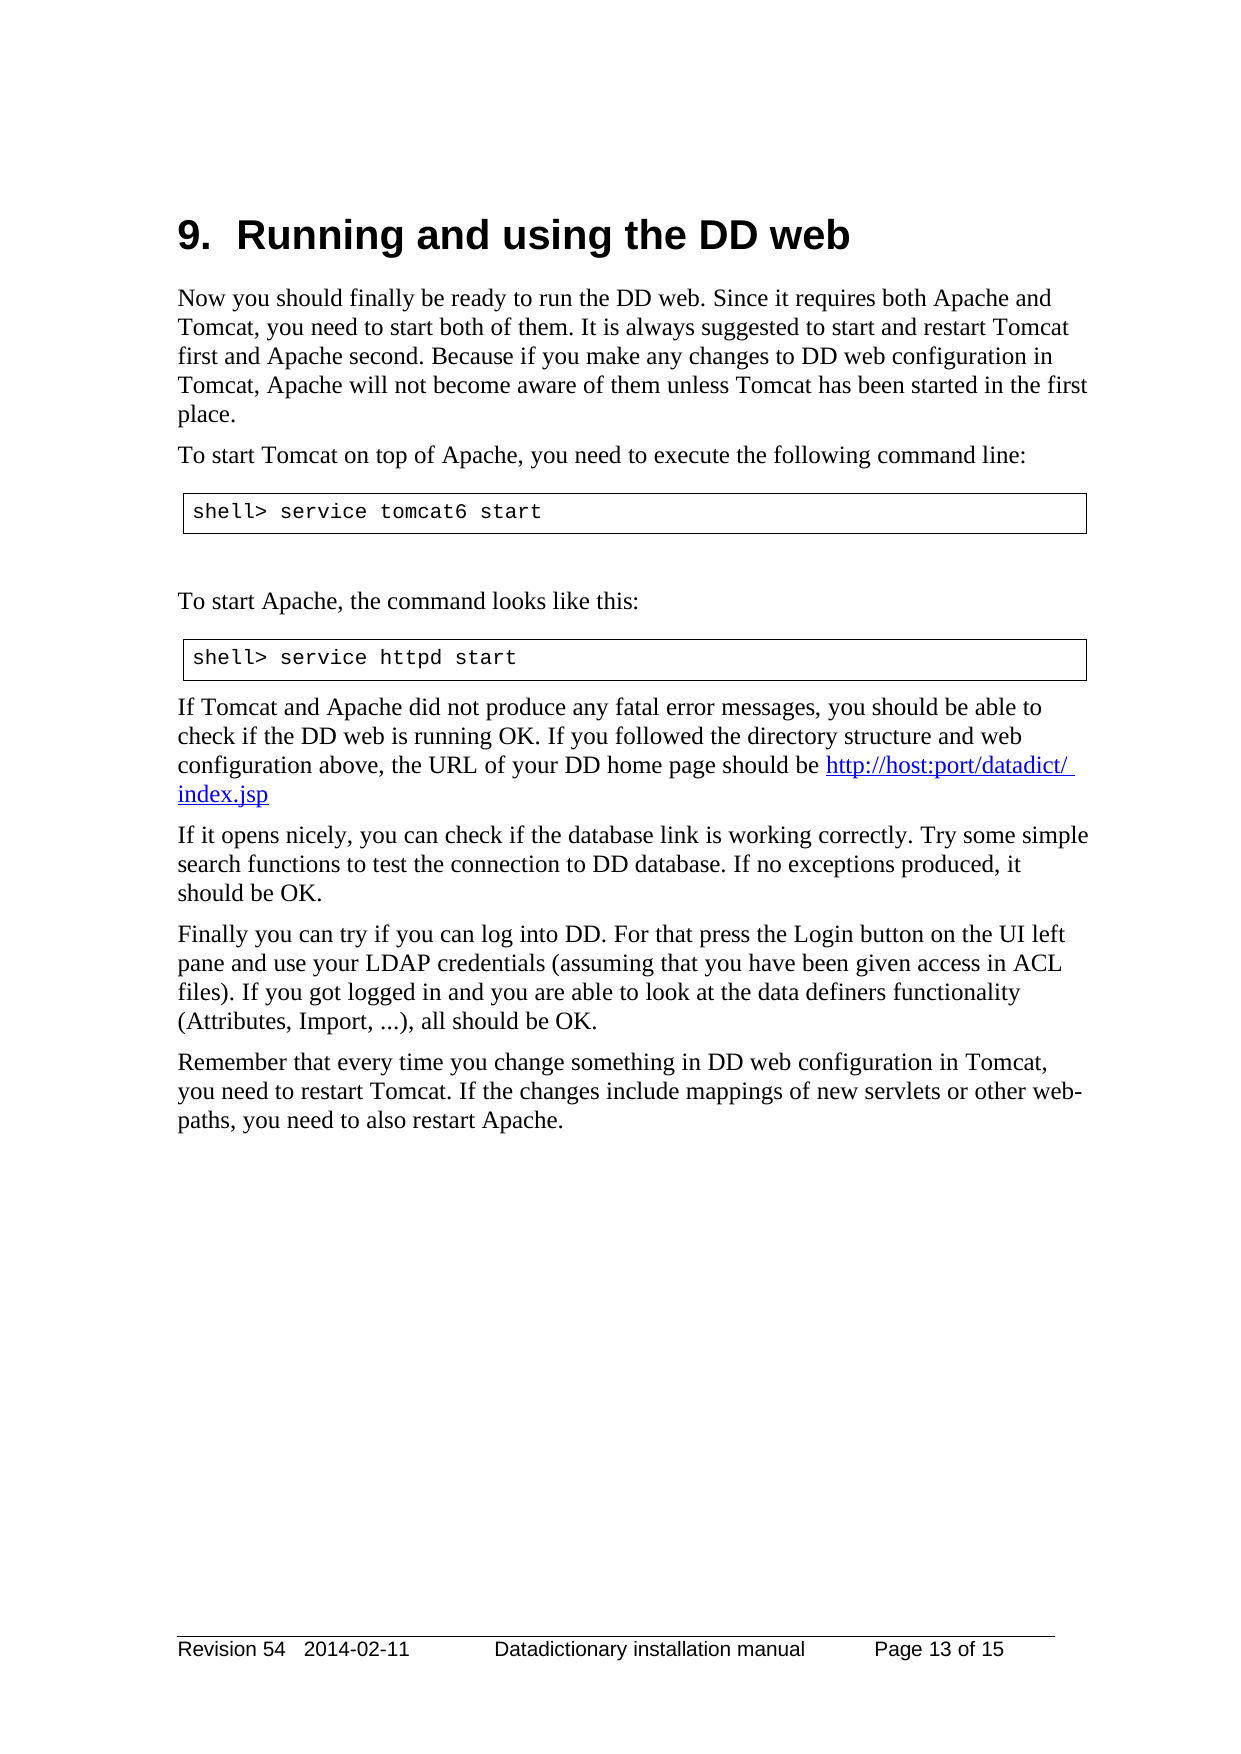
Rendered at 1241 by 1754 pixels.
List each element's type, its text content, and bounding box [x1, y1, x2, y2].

text If it opens nicely, you can check if the database link is working correctly. Try some simple search functions to test the connection to DD database. If no exceptions produced, it should be OK. [177, 819, 1092, 907]
text Finally you can try if you can log into DD. For that press the Login button on the UI left pane and use your LDAP credentials (assuming that you have been given access in ACL files). If you got logged in and you are able to look at the data definers functionality (Attributes, Import, ...), all should be OK. [177, 918, 1092, 1035]
text To start Tomcat on top of Apache, you need to execute the following command line: [177, 440, 1092, 469]
text Remember that every time you change something in DD web configuration in Tomcat, you need to restart Tomcat. If the changes include mappings of new servlets or other web-paths, you need to also restart Apache. [177, 1046, 1092, 1134]
text Now you should finally be ready to run the DD web. Since it requires both Apache and Tomcat, you need to start both of them. It is always suggested to start and restart Tomcat first and Apache second. Because if you make any changes to DD web configuration in Tomcat, Apache will not become aware of them unless Tomcat has been started in the first place. [177, 283, 1092, 428]
text If Tomcat and Apache did not produce any fatal error messages, you should be able to check if the DD web is running OK. If you followed the directory structure and web configuration above, the URL of your DD home page should be http://host:port/datadict/ index.jsp [177, 691, 1092, 808]
subtitle Running and using the DD web [177, 210, 1092, 258]
text shell> service tomcat6 start [184, 494, 1086, 533]
text To start Apache, the command looks like this: [177, 586, 1092, 615]
text shell> service httpd start [184, 640, 1086, 680]
